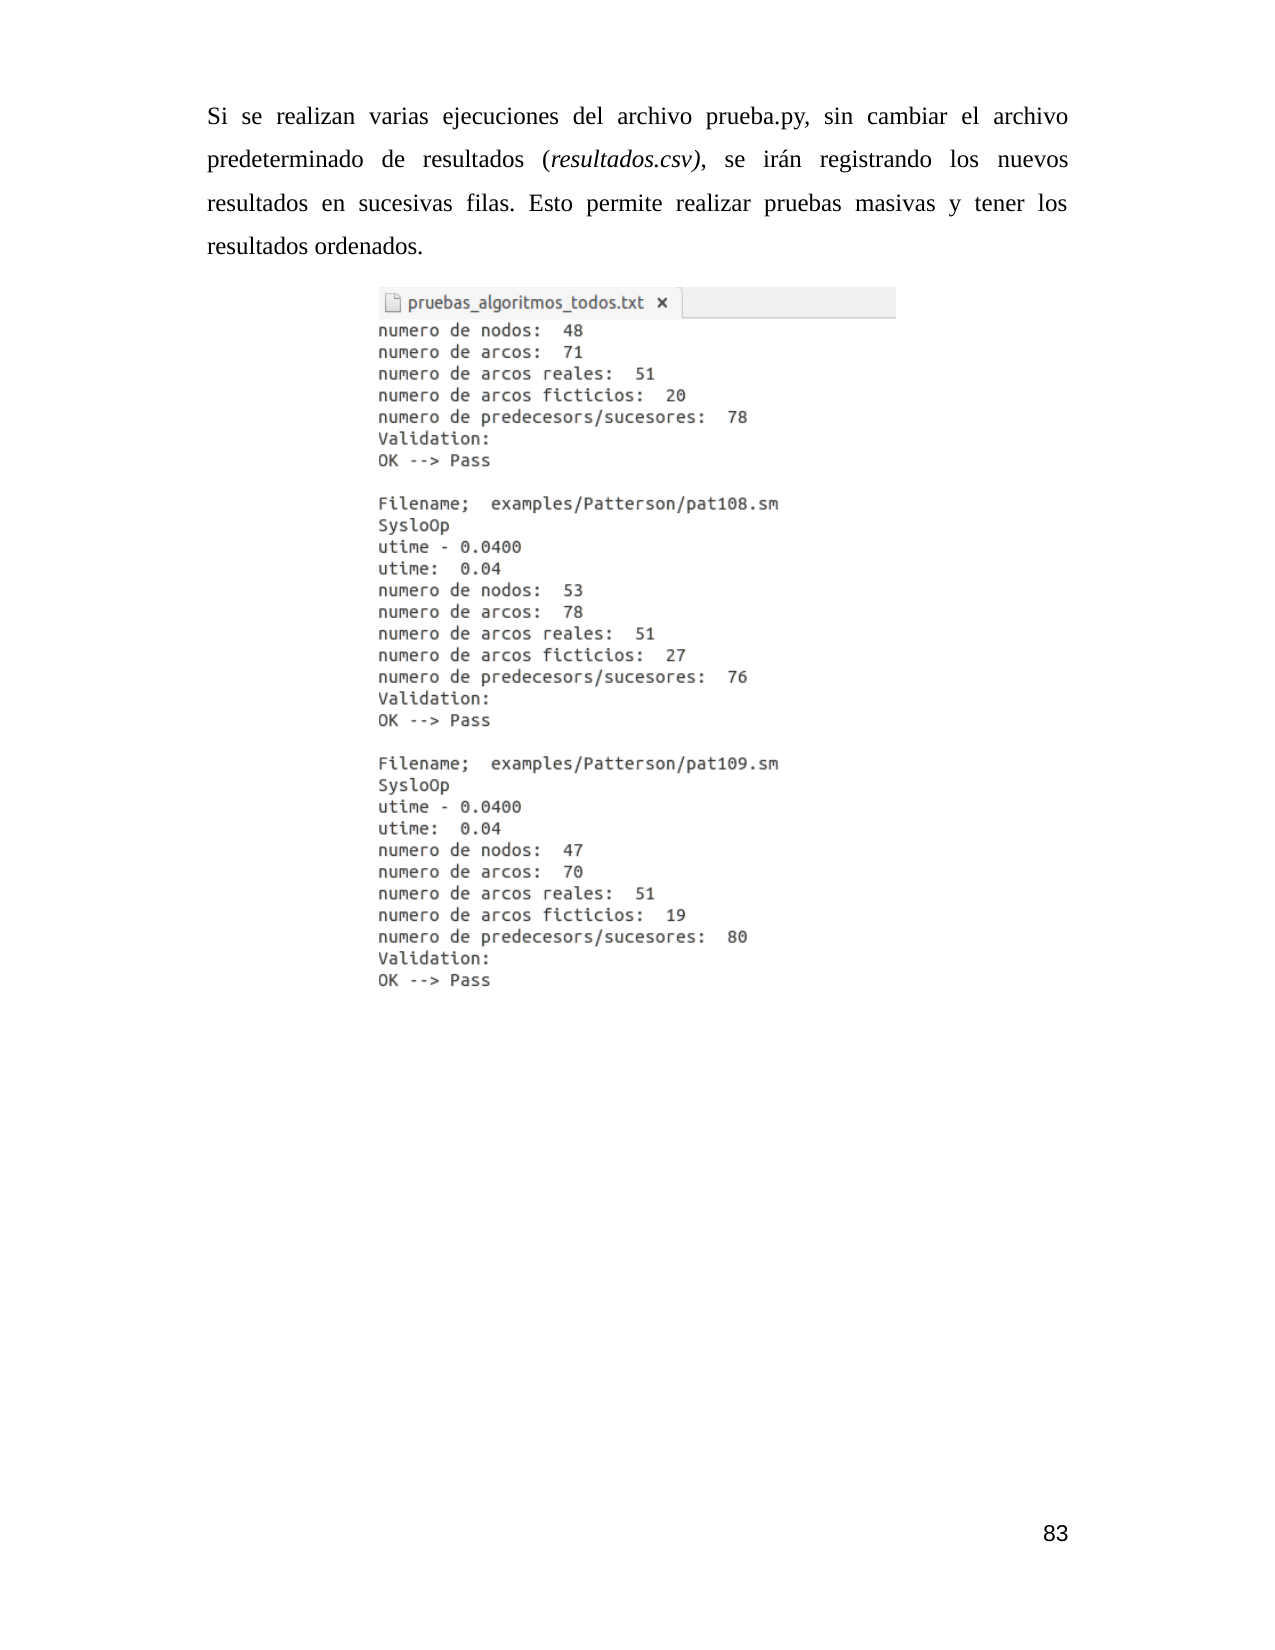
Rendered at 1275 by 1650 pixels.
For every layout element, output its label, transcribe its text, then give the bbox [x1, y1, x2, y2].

text Si se realizan varias ejecuciones del archivo prueba.py, sin cambiar el archivo predeterminado de resultados (resultados.csv), se irán registrando los nuevos resultados en sucesivas filas. Esto permite realizar pruebas masivas y tener los resultados ordenados. [207, 101, 1068, 260]
